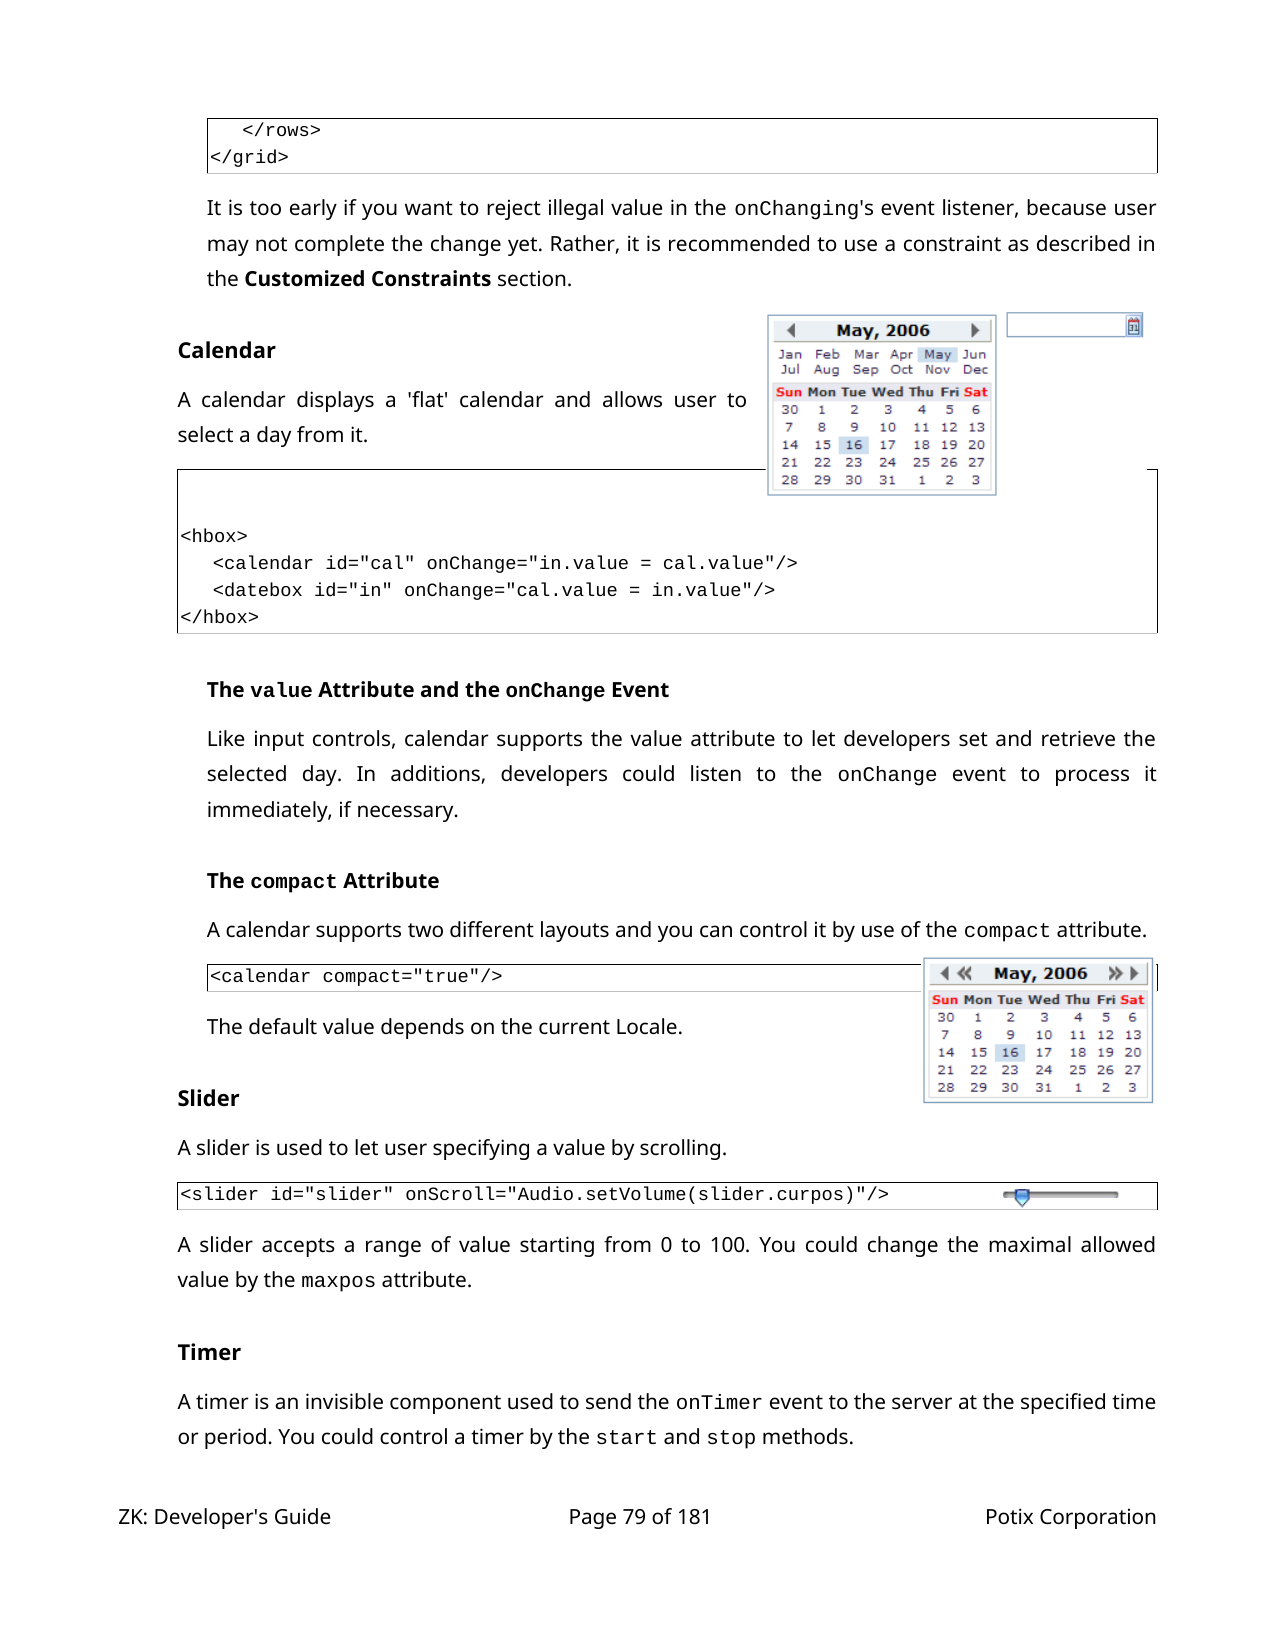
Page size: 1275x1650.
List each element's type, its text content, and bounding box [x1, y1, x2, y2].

subtitle [1147, 335, 1157, 365]
subtitle Slider [177, 1083, 1157, 1113]
subtitle Calendar [177, 335, 765, 365]
text Like input controls, calendar supports the value attribute to let developers set and retrieve the selected day. In additions, developers could listen to the onChange event to process it immediately, if necessary. [207, 724, 1157, 823]
text A timer is an invisible component used to send the onTimer event to the server at the specified time or period. You could control a timer by the start and stop methods. [177, 1387, 1157, 1451]
picture [765, 311, 1147, 497]
text A slider is used to let user specifying a value by scrolling. [177, 1133, 1157, 1162]
text <datebox id="in" onChange="cal.value = in.value"/> [178, 578, 1157, 602]
text <hbox> [178, 524, 1157, 548]
text </rows> [208, 119, 1157, 142]
text The default value depends on the current Locale. [207, 1012, 921, 1040]
picture [921, 954, 1157, 1107]
text It is too early if you want to reject illegal value in the onChanging's event listener, because user may not complete the change yet. Rather, it is recommended to use a constraint as described in the Customized Constraints section. [207, 193, 1157, 292]
text <slider id="slider" onScroll="Audio.setVolume(slider.curpos)"/> [178, 1183, 1157, 1209]
text A slider accepts a range of value starting from 0 to 100. You could change the maximal allowed value by the maxpos attribute. [177, 1230, 1157, 1294]
text </hbox> [178, 605, 1157, 633]
text <calendar id="cal" onChange="in.value = cal.value"/> [178, 551, 1157, 575]
text A calendar supports two different layouts and you can control it by use of the compact attribute. [207, 915, 1157, 943]
subtitle Timer [177, 1336, 1157, 1366]
text A calendar displays a 'flat' calendar and allows user to select a day from it. [177, 385, 765, 449]
subtitle The compact Attribute [207, 866, 1157, 894]
subtitle The value Attribute and the onChange Event [207, 675, 1157, 704]
text </grid> [208, 145, 1157, 173]
text <calendar compact="true"/> [208, 965, 921, 991]
picture [1001, 1188, 1123, 1208]
